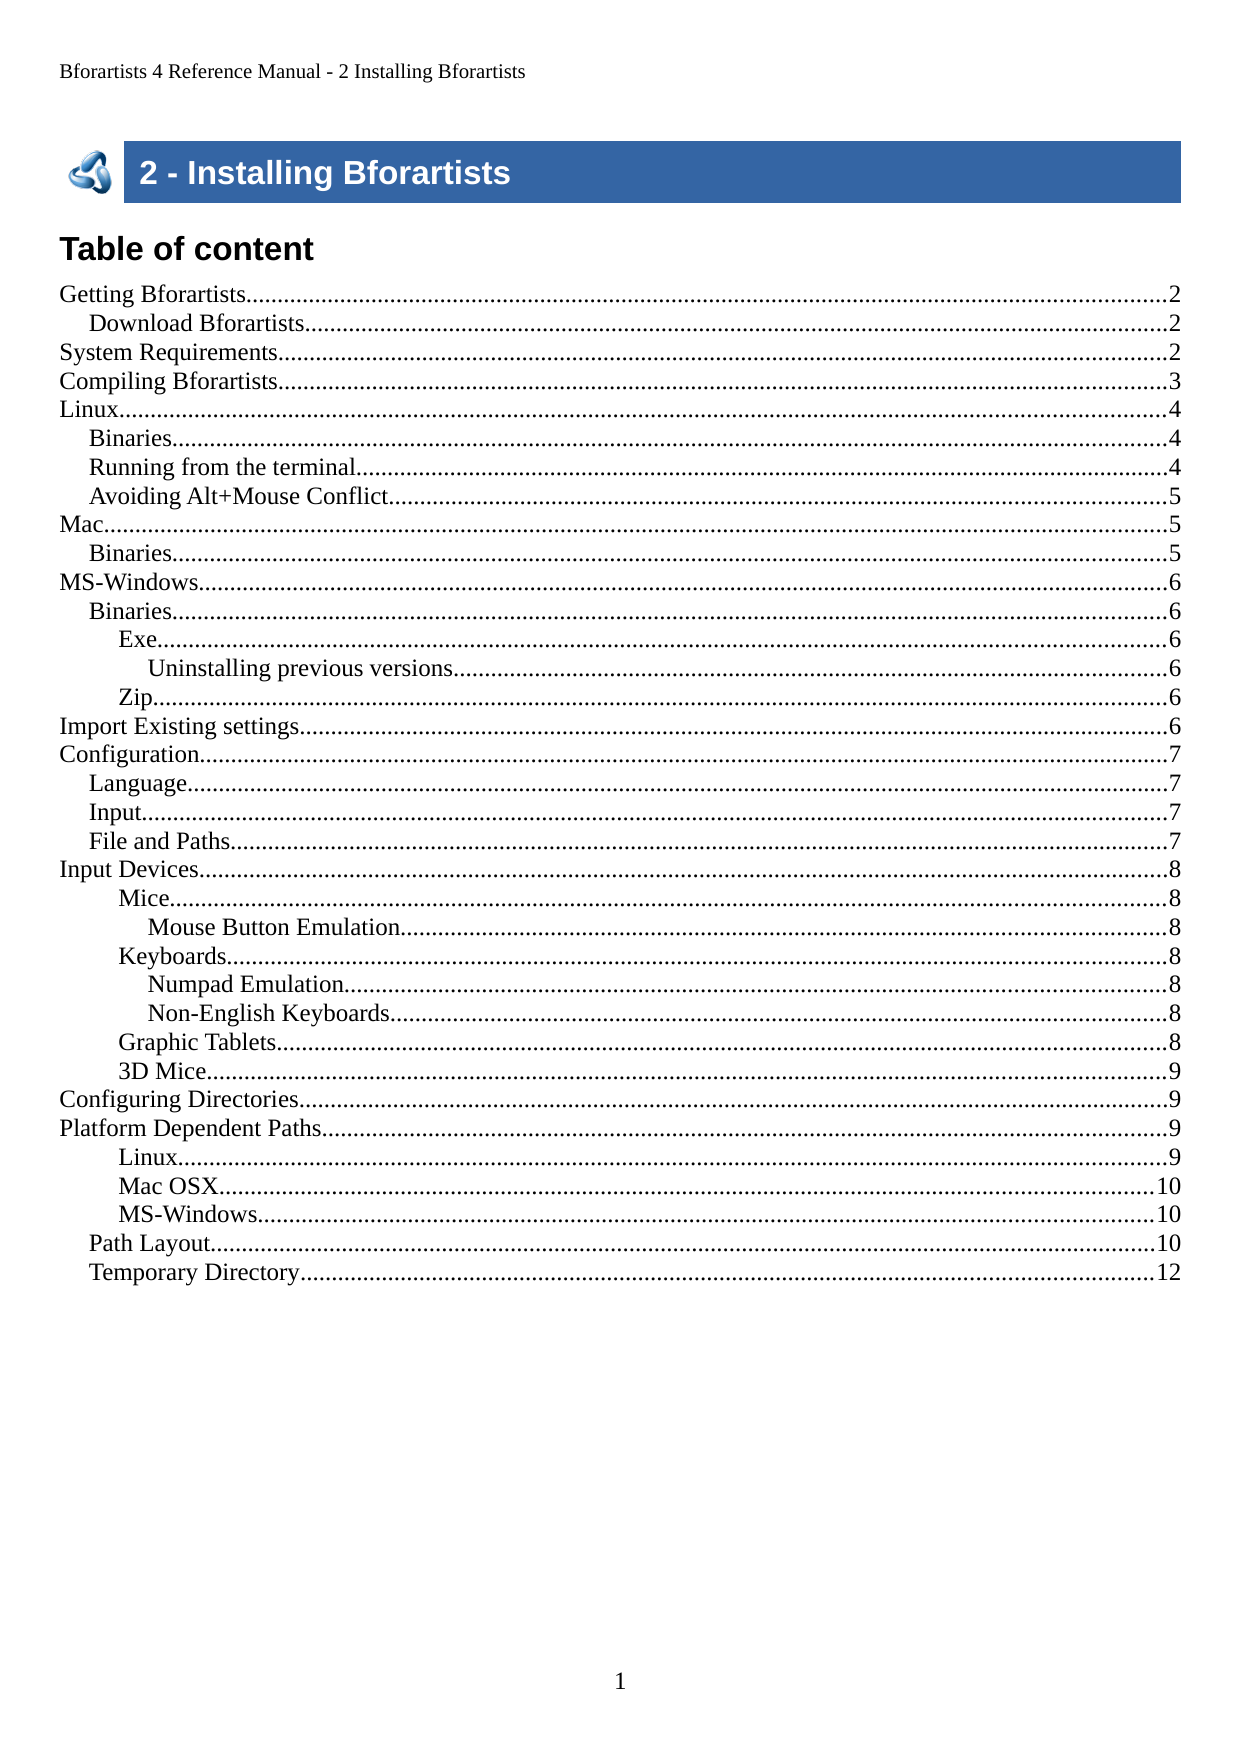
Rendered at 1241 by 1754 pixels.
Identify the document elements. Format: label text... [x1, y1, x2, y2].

text Mac OSX 10 [118, 1171, 1181, 1199]
text Temporary Directory 12 [88, 1257, 1181, 1286]
text MS-Windows 10 [118, 1199, 1181, 1228]
text Input 7 [88, 797, 1181, 826]
text Mac 5 [59, 509, 1181, 538]
text Linux 4 [59, 394, 1181, 423]
picture [65, 147, 114, 197]
text Keyboards 8 [118, 941, 1181, 969]
text Numpad Emulation 8 [147, 969, 1181, 998]
text Import Existing settings 6 [59, 711, 1181, 739]
text Graphic Tablets 8 [118, 1027, 1181, 1056]
text Language 7 [88, 768, 1181, 797]
text Binaries 4 [88, 423, 1181, 452]
text Zip 6 [118, 682, 1181, 711]
table_header [59, 141, 124, 203]
text Binaries 5 [88, 538, 1181, 567]
text Running from the terminal 4 [88, 452, 1181, 481]
text Configuring Directories 9 [59, 1084, 1181, 1113]
text Compiling Bforartists 3 [59, 366, 1181, 394]
text Linux 9 [118, 1142, 1181, 1171]
text Path Layout 10 [88, 1228, 1181, 1257]
text Configuration 7 [59, 739, 1181, 768]
text Mouse Button Emulation 8 [147, 912, 1181, 941]
text Input Devices 8 [59, 854, 1181, 883]
table_header 2 - Installing Bforartists [124, 141, 1181, 203]
text File and Paths 7 [88, 826, 1181, 854]
text Uninstalling previous versions 6 [147, 653, 1181, 682]
text System Requirements 2 [59, 337, 1181, 366]
text MS-Windows 6 [59, 567, 1181, 596]
text 3D Mice 9 [118, 1056, 1181, 1084]
text Non-English Keyboards 8 [147, 998, 1181, 1027]
text Exe 6 [118, 624, 1181, 653]
text Getting Bforartists 2 [59, 279, 1181, 308]
text Binaries 6 [88, 596, 1181, 624]
text Mice 8 [118, 883, 1181, 912]
text Platform Dependent Paths 9 [59, 1113, 1181, 1142]
text Avoiding Alt+Mouse Conflict 5 [88, 481, 1181, 509]
text Download Bforartists 2 [88, 308, 1181, 337]
subtitle Table of content [59, 228, 1181, 267]
